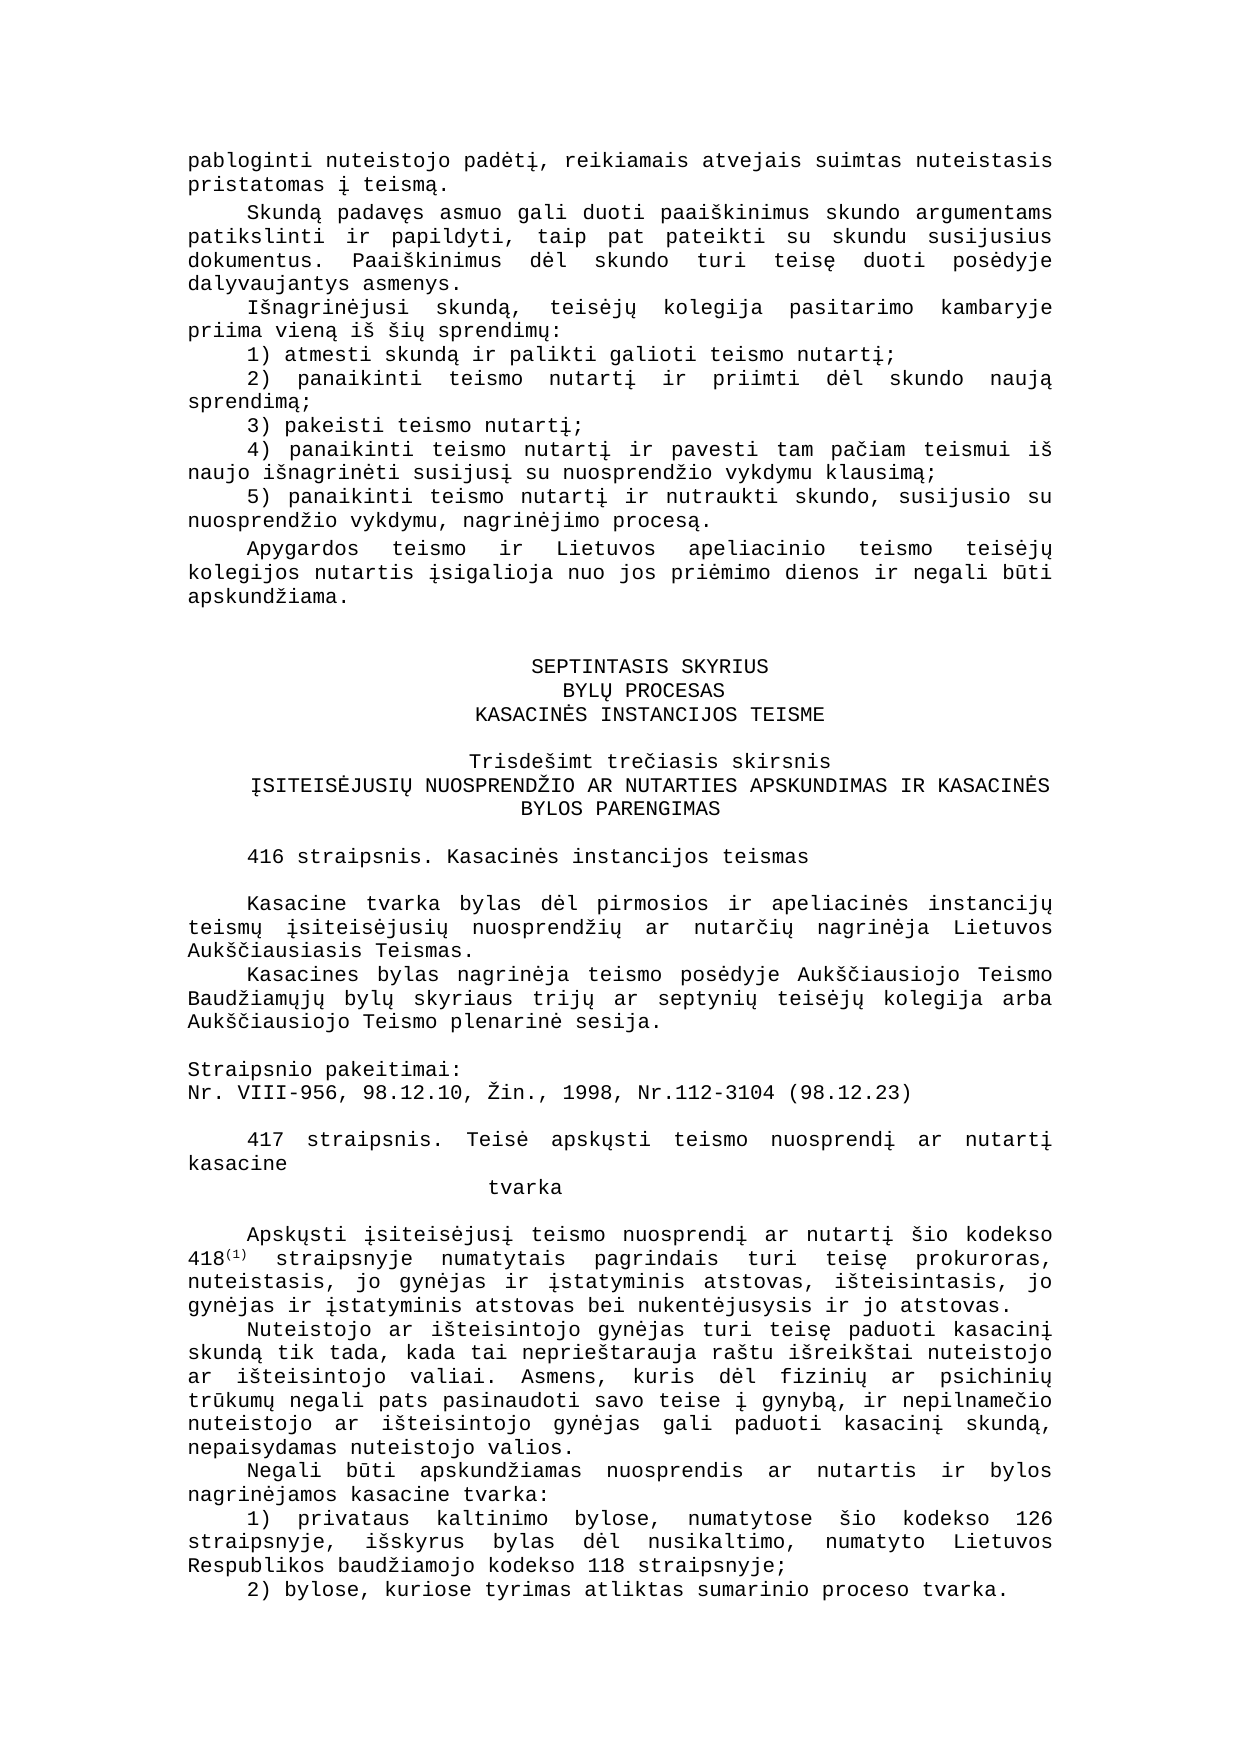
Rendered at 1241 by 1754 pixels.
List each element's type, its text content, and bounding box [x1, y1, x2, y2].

text BYLŲ PROCESAS [187, 680, 1053, 704]
text 417 straipsnis. Teisė apskųsti teismo nuosprendį ar nutartį kasacine [187, 1129, 1053, 1177]
text Negali būti apskundžiamas nuosprendis ar nutartis ir bylos nagrinėjamos kasacine tvarka: [187, 1461, 1053, 1508]
text Išnagrinėjusi skundą, teisėjų kolegija pasitarimo kambaryje priima vieną iš šių sprendimų: [187, 297, 1053, 344]
text Apygardos teismo ir Lietuvos apeliacinio teismo teisėjų kolegijos nutartis įsigalioja nuo jos priėmimo dienos ir negali būti apskundžiama. [187, 538, 1053, 609]
text Straipsnio pakeitimai: [187, 1058, 1053, 1082]
text Nuteistojo ar išteisintojo gynėjas turi teisę paduoti kasacinį skundą tik tada, kada tai neprieštarauja raštu išreikštai nuteistojo ar išteisintojo valiai. Asmens, kuris dėl fizinių ar psichinių trūkumų negali pats pasinaudoti savo teise į gynybą, ir nepilnamečio nuteistojo ar išteisintojo gynėjas gali paduoti kasacinį skundą, nepaisydamas nuteistojo valios. [187, 1319, 1053, 1461]
text SEPTINTASIS SKYRIUS [187, 657, 1053, 680]
text tvarka [187, 1177, 1053, 1200]
text 5) panaikinti teismo nutartį ir nutraukti skundo, susijusio su nuosprendžio vykdymu, nagrinėjimo procesą. [187, 486, 1053, 533]
text ĮSITEISĖJUSIŲ NUOSPRENDŽIO AR NUTARTIES APSKUNDIMAS IR KASACINĖS BYLOS PARENGIMAS [187, 775, 1053, 822]
text Nr. VIII-956, 98.12.10, Žin., 1998, Nr.112-3104 (98.12.23) [187, 1082, 1053, 1106]
text Kasacine tvarka bylas dėl pirmosios ir apeliacinės instancijų teismų įsiteisėjusių nuosprendžių ar nutarčių nagrinėja Lietuvos Aukščiausiasis Teismas. [187, 893, 1053, 964]
text 1) privataus kaltinimo bylose, numatytose šio kodekso 126 straipsnyje, išskyrus bylas dėl nusikaltimo, numatyto Lietuvos Respublikos baudžiamojo kodekso 118 straipsnyje; [187, 1508, 1053, 1579]
text Skundą padavęs asmuo gali duoti paaiškinimus skundo argumentams patikslinti ir papildyti, taip pat pateikti su skundu susijusius dokumentus. Paaiškinimus dėl skundo turi teisę duoti posėdyje dalyvaujantys asmenys. [187, 202, 1053, 297]
text 2) panaikinti teismo nutartį ir priimti dėl skundo naują sprendimą; [187, 368, 1053, 415]
text 2) bylose, kuriose tyrimas atliktas sumarinio proceso tvarka. [187, 1579, 1053, 1602]
text KASACINĖS INSTANCIJOS TEISME [187, 704, 1053, 727]
text pabloginti nuteistojo padėtį, reikiamais atvejais suimtas nuteistasis pristatomas į teismą. [187, 150, 1053, 197]
text 4) panaikinti teismo nutartį ir pavesti tam pačiam teismui iš naujo išnagrinėti susijusį su nuosprendžio vykdymu klausimą; [187, 439, 1053, 486]
text 416 straipsnis. Kasacinės instancijos teismas [187, 846, 1053, 869]
text Trisdešimt trečiasis skirsnis [187, 751, 1053, 775]
text 1) atmesti skundą ir palikti galioti teismo nutartį; [212, 344, 1053, 368]
text 3) pakeisti teismo nutartį; [210, 415, 1053, 439]
text Apskųsti įsiteisėjusį teismo nuosprendį ar nutartį šio kodekso 418(1) straipsnyje numatytais pagrindais turi teisę prokuroras, nuteistasis, jo gynėjas ir įstatyminis atstovas, išteisintasis, jo gynėjas ir įstatyminis atstovas bei nukentėjusysis ir jo atstovas. [187, 1224, 1053, 1319]
text Kasacines bylas nagrinėja teismo posėdyje Aukščiausiojo Teismo Baudžiamųjų bylų skyriaus trijų ar septynių teisėjų kolegija arba Aukščiausiojo Teismo plenarinė sesija. [187, 964, 1053, 1035]
